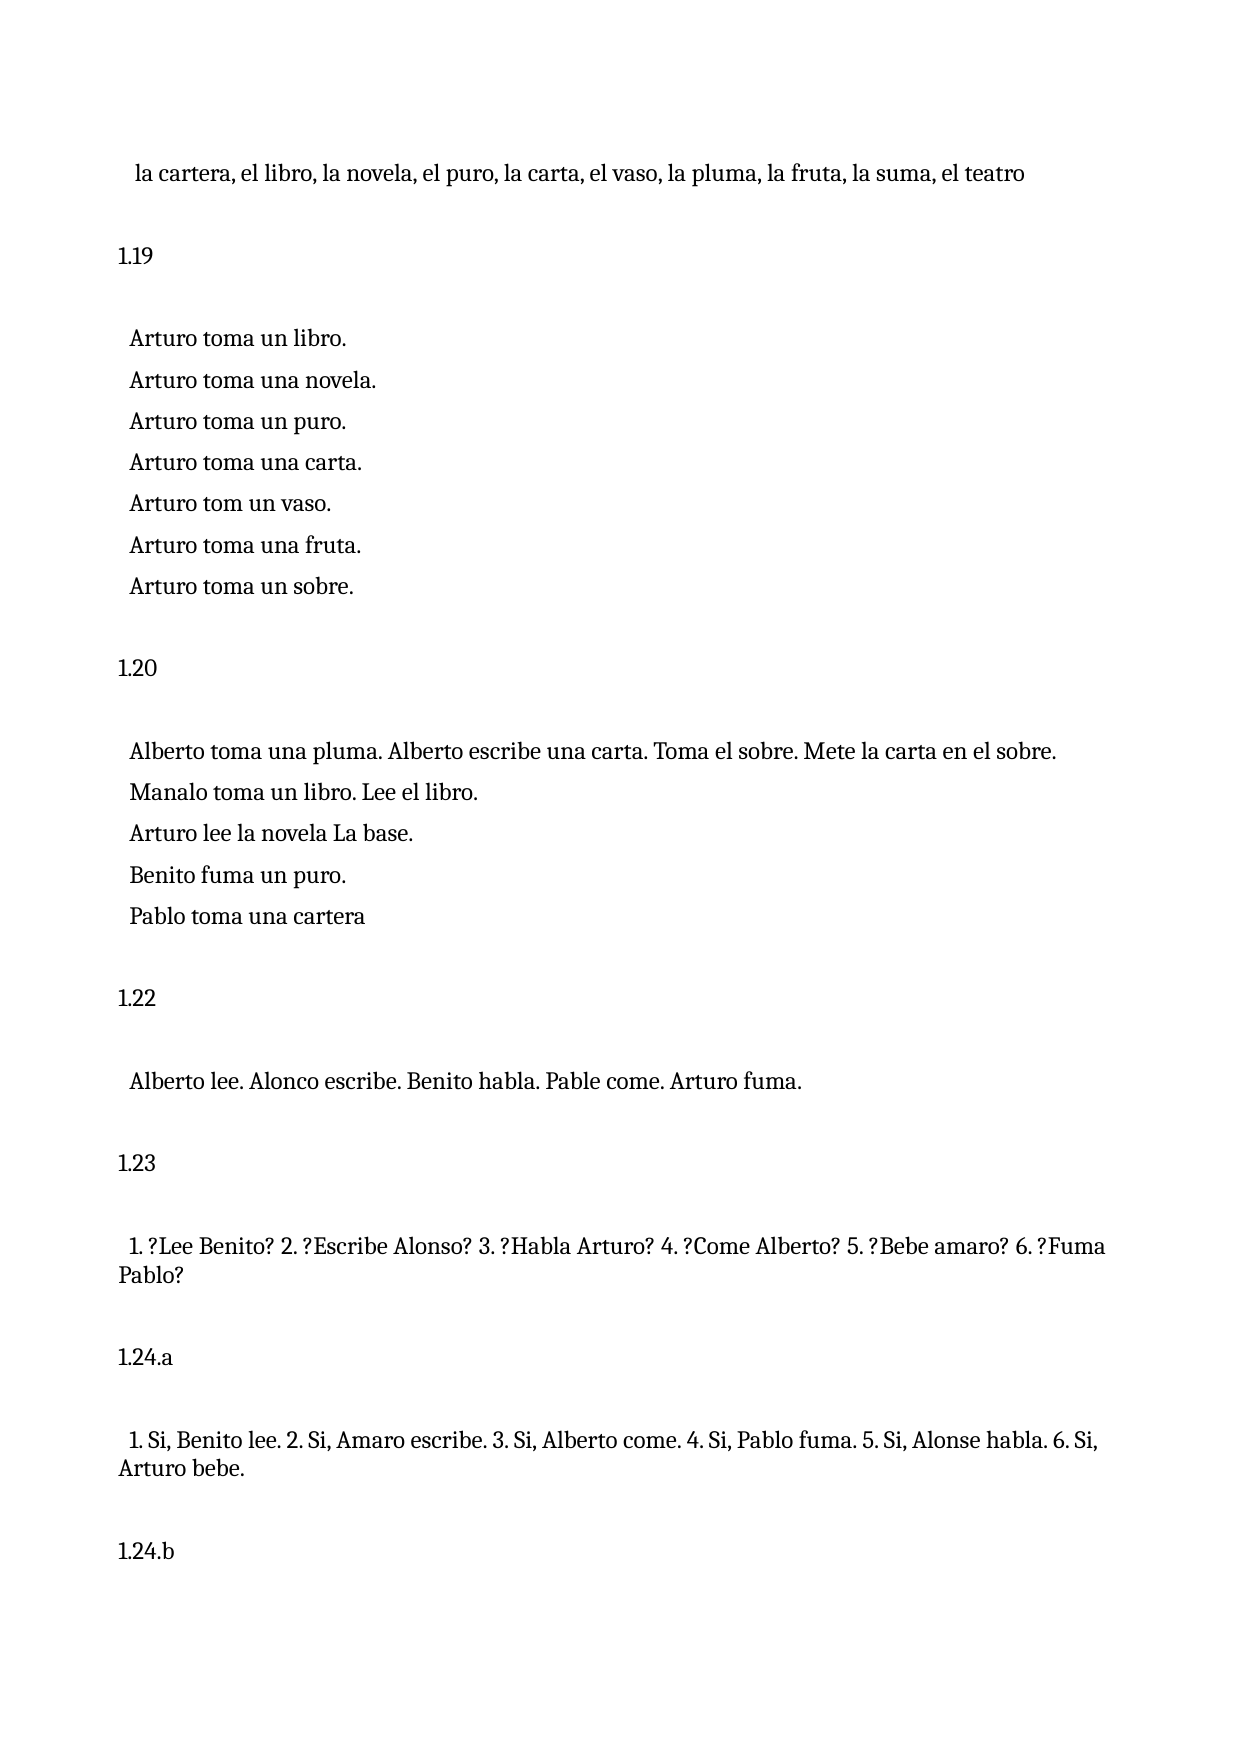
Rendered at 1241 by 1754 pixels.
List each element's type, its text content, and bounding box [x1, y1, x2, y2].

text 1.20 [118, 654, 1122, 683]
text Arturo toma una fruta. [118, 531, 1122, 559]
text Alberto toma una pluma. Alberto escribe una carta. Toma el sobre. Mete la carta en el sobre. [118, 737, 1122, 766]
text 1. Si, Benito lee. 2. Si, Amaro escribe. 3. Si, Alberto come. 4. Si, Pablo fuma. 5. Si, Alonse habla. 6. Si, Arturo bebe. [118, 1426, 1122, 1483]
text la cartera, el libro, la novela, el puro, la carta, el vaso, la pluma, la fruta, la suma, el teatro [118, 159, 1122, 188]
text Benito fuma un puro. [118, 861, 1122, 889]
text Manalo toma un libro. Lee el libro. [118, 778, 1122, 807]
text 1.22 [118, 984, 1122, 1013]
text Arturo tom un vaso. [118, 489, 1122, 518]
text 1.19 [118, 242, 1122, 271]
text Arturo toma un sobre. [118, 572, 1122, 601]
text Alberto lee. Alonco escribe. Benito habla. Pable come. Arturo fuma. [118, 1067, 1122, 1096]
text 1.24.a [118, 1343, 1122, 1372]
text Arturo lee la novela La base. [118, 819, 1122, 848]
text Arturo toma una carta. [118, 448, 1122, 477]
text Pablo toma una cartera [118, 902, 1122, 931]
text Arturo toma un puro. [118, 407, 1122, 436]
text 1.23 [118, 1149, 1122, 1178]
text 1. ?Lee Benito? 2. ?Escribe Alonso? 3. ?Habla Arturo? 4. ?Come Alberto? 5. ?Bebe amaro? 6. ?Fuma Pablo? [118, 1232, 1122, 1289]
text Arturo toma un libro. [118, 324, 1122, 353]
text Arturo toma una novela. [118, 366, 1122, 394]
text 1.24.b [118, 1537, 1122, 1566]
